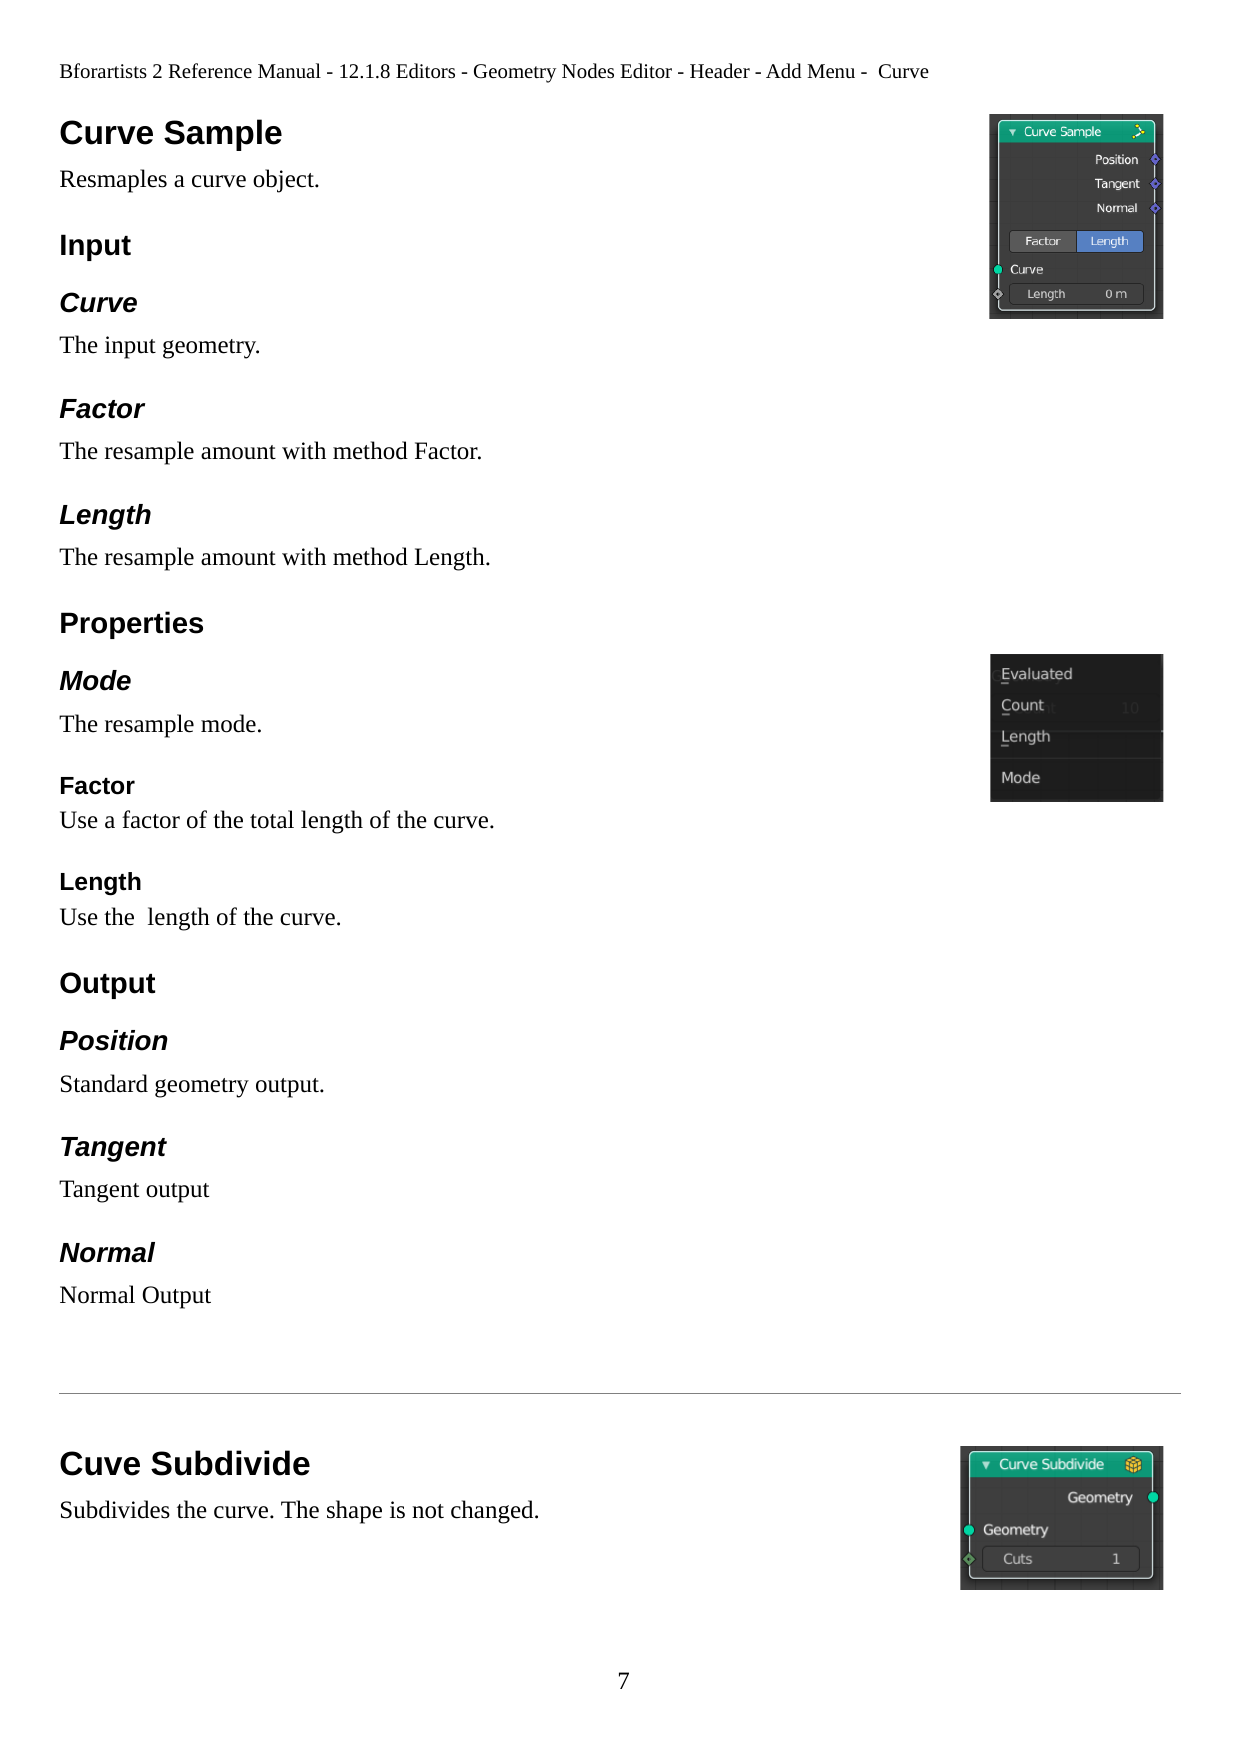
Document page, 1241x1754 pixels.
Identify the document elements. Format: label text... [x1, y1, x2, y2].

text Standard geometry output. [59, 1069, 1181, 1097]
text Normal Output [59, 1281, 1181, 1309]
subtitle Normal [59, 1236, 1181, 1268]
subtitle Length [59, 498, 1181, 530]
subtitle Mode [59, 665, 990, 697]
text The resample mode. [59, 709, 990, 738]
text Use a factor of the total length of the curve. [59, 806, 1181, 834]
subtitle Position [59, 1024, 1181, 1056]
text The resample amount with method Length. [59, 542, 1181, 571]
subtitle Properties [59, 606, 1181, 640]
subtitle Factor [59, 771, 990, 799]
text [1164, 709, 1181, 738]
subtitle Input [59, 227, 989, 261]
text Tangent output [59, 1174, 1181, 1203]
subtitle Curve Sample [59, 113, 1181, 151]
subtitle Tangent [59, 1130, 1181, 1162]
subtitle Factor [59, 392, 1181, 424]
subtitle Cuve Subdivide [59, 1444, 1181, 1482]
picture [960, 1446, 1164, 1590]
text Resmaples a curve object. [59, 164, 989, 192]
subtitle [1164, 286, 1181, 318]
text Use the length of the curve. [59, 902, 1181, 931]
subtitle Curve [59, 286, 989, 318]
subtitle Length [59, 867, 1181, 896]
subtitle Output [59, 966, 1181, 999]
subtitle [1164, 665, 1181, 697]
subtitle [1164, 227, 1181, 261]
subtitle [1164, 771, 1181, 799]
text Subdivides the curve. The shape is not changed. [59, 1495, 960, 1523]
picture [990, 654, 1164, 802]
text The input geometry. [59, 331, 1181, 359]
text The resample amount with method Factor. [59, 436, 1181, 465]
picture [989, 114, 1164, 319]
